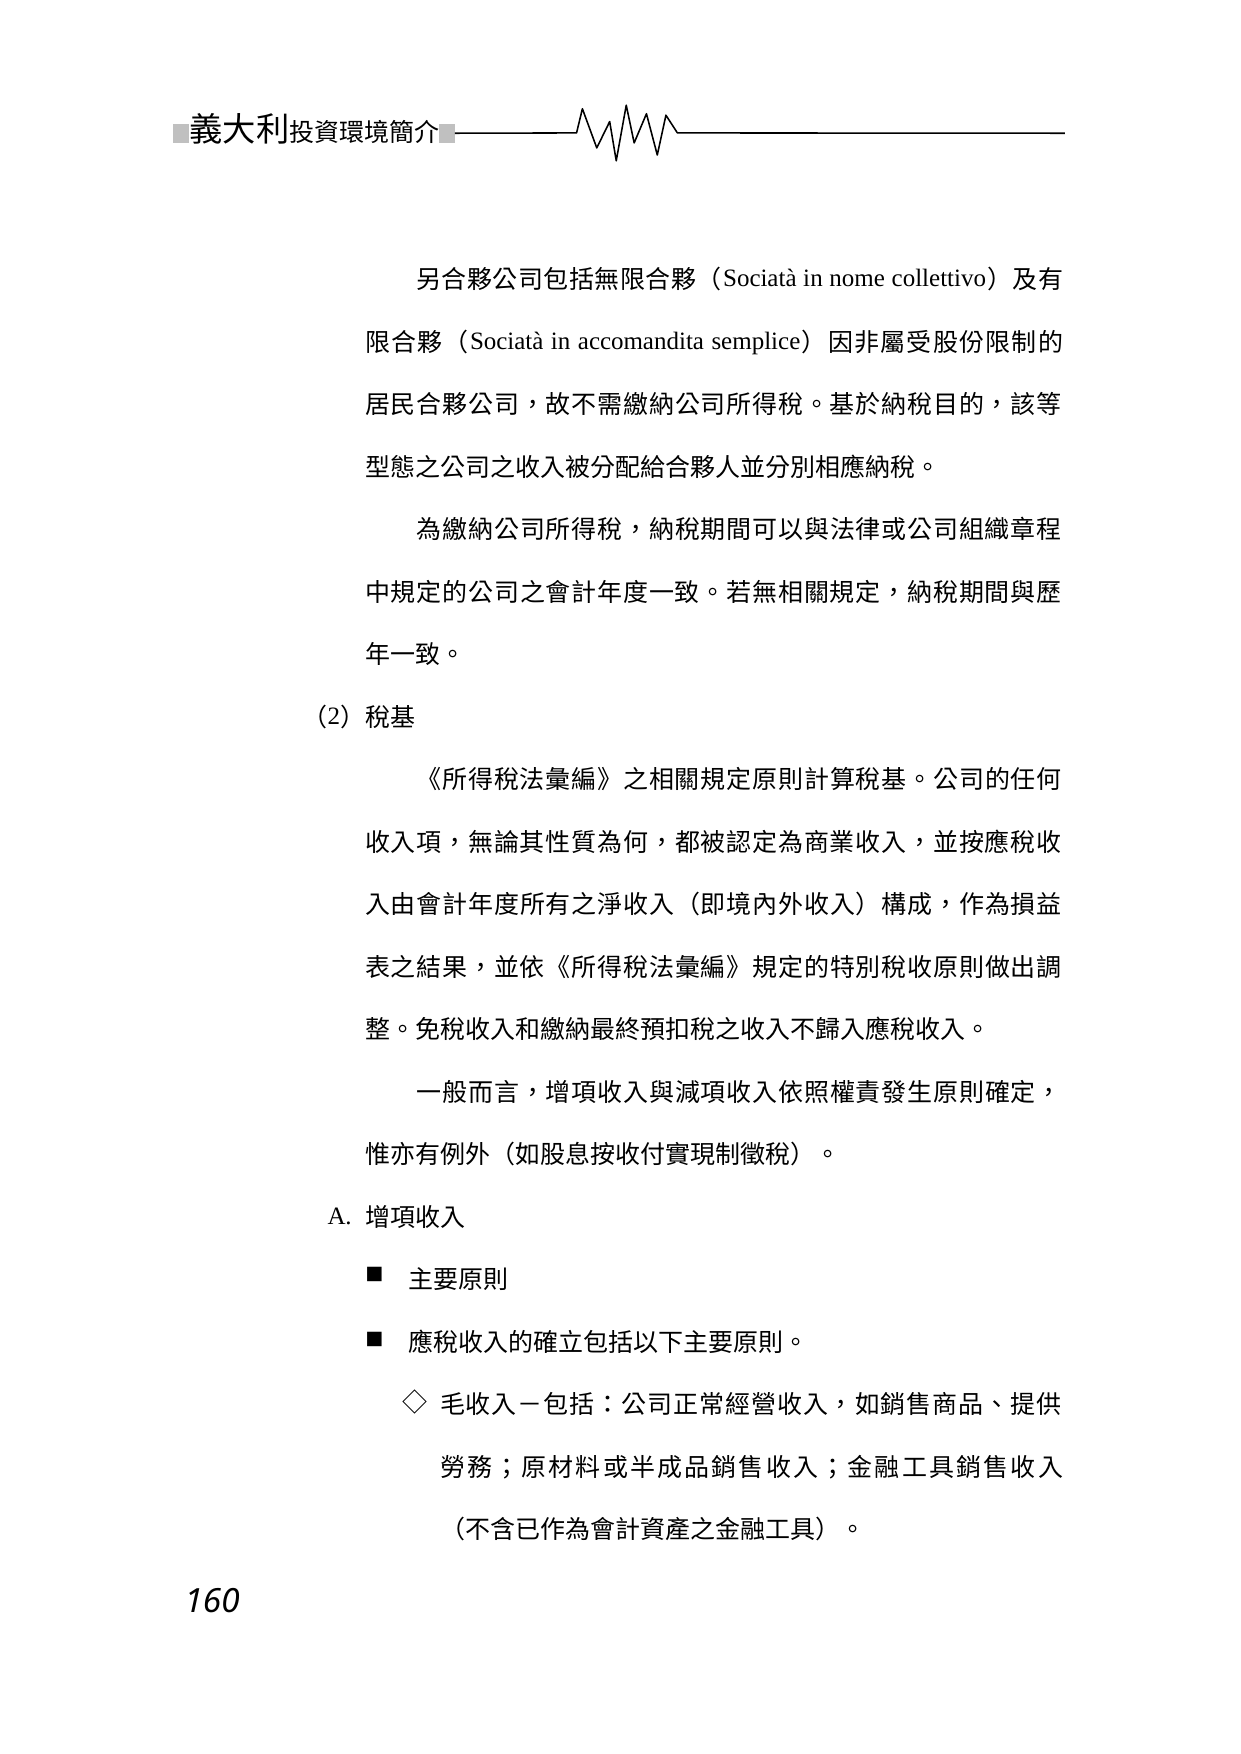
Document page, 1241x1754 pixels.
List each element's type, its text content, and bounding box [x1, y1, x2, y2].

text 為繳納公司所得稅，納稅期間可以與法律或公司組織章程中規定的公司之會計年度一致。若無相關規定，納稅期間與歷年一致。 [302, 486, 1063, 674]
text  主要原則 [327, 1236, 1063, 1299]
text A. 增項收入 [327, 1174, 1063, 1236]
text  應稅收入的確立包括以下主要原則。 [327, 1299, 1063, 1361]
text 另合夥公司包括無限合夥（Sociatà in nome collettivo）及有限合夥（Sociatà in accomandita semplice）因非屬受股份限制的居民合夥公司，故不需繳納公司所得稅。基於納稅目的，該等型態之公司之收入被分配給合夥人並分別相應納稅。 [302, 236, 1063, 486]
text 一般而言，增項收入與減項收入依照權責發生原則確定，惟亦有例外（如股息按收付實現制徵稅）。 [302, 1049, 1063, 1174]
text （2）稅基 [302, 674, 1063, 736]
text ◇ 毛收入－包括：公司正常經營收入，如銷售商品、提供勞務；原材料或半成品銷售收入；金融工具銷售收入（不含已作為會計資產之金融工具）。 [402, 1361, 1063, 1549]
text 《所得稅法彙編》之相關規定原則計算稅基。公司的任何收入項，無論其性質為何，都被認定為商業收入，並按應稅收入由會計年度所有之淨收入（即境內外收入）構成，作為損益表之結果，並依《所得稅法彙編》規定的特別稅收原則做出調整。免稅收入和繳納最終預扣稅之收入不歸入應稅收入。 [302, 736, 1063, 1049]
